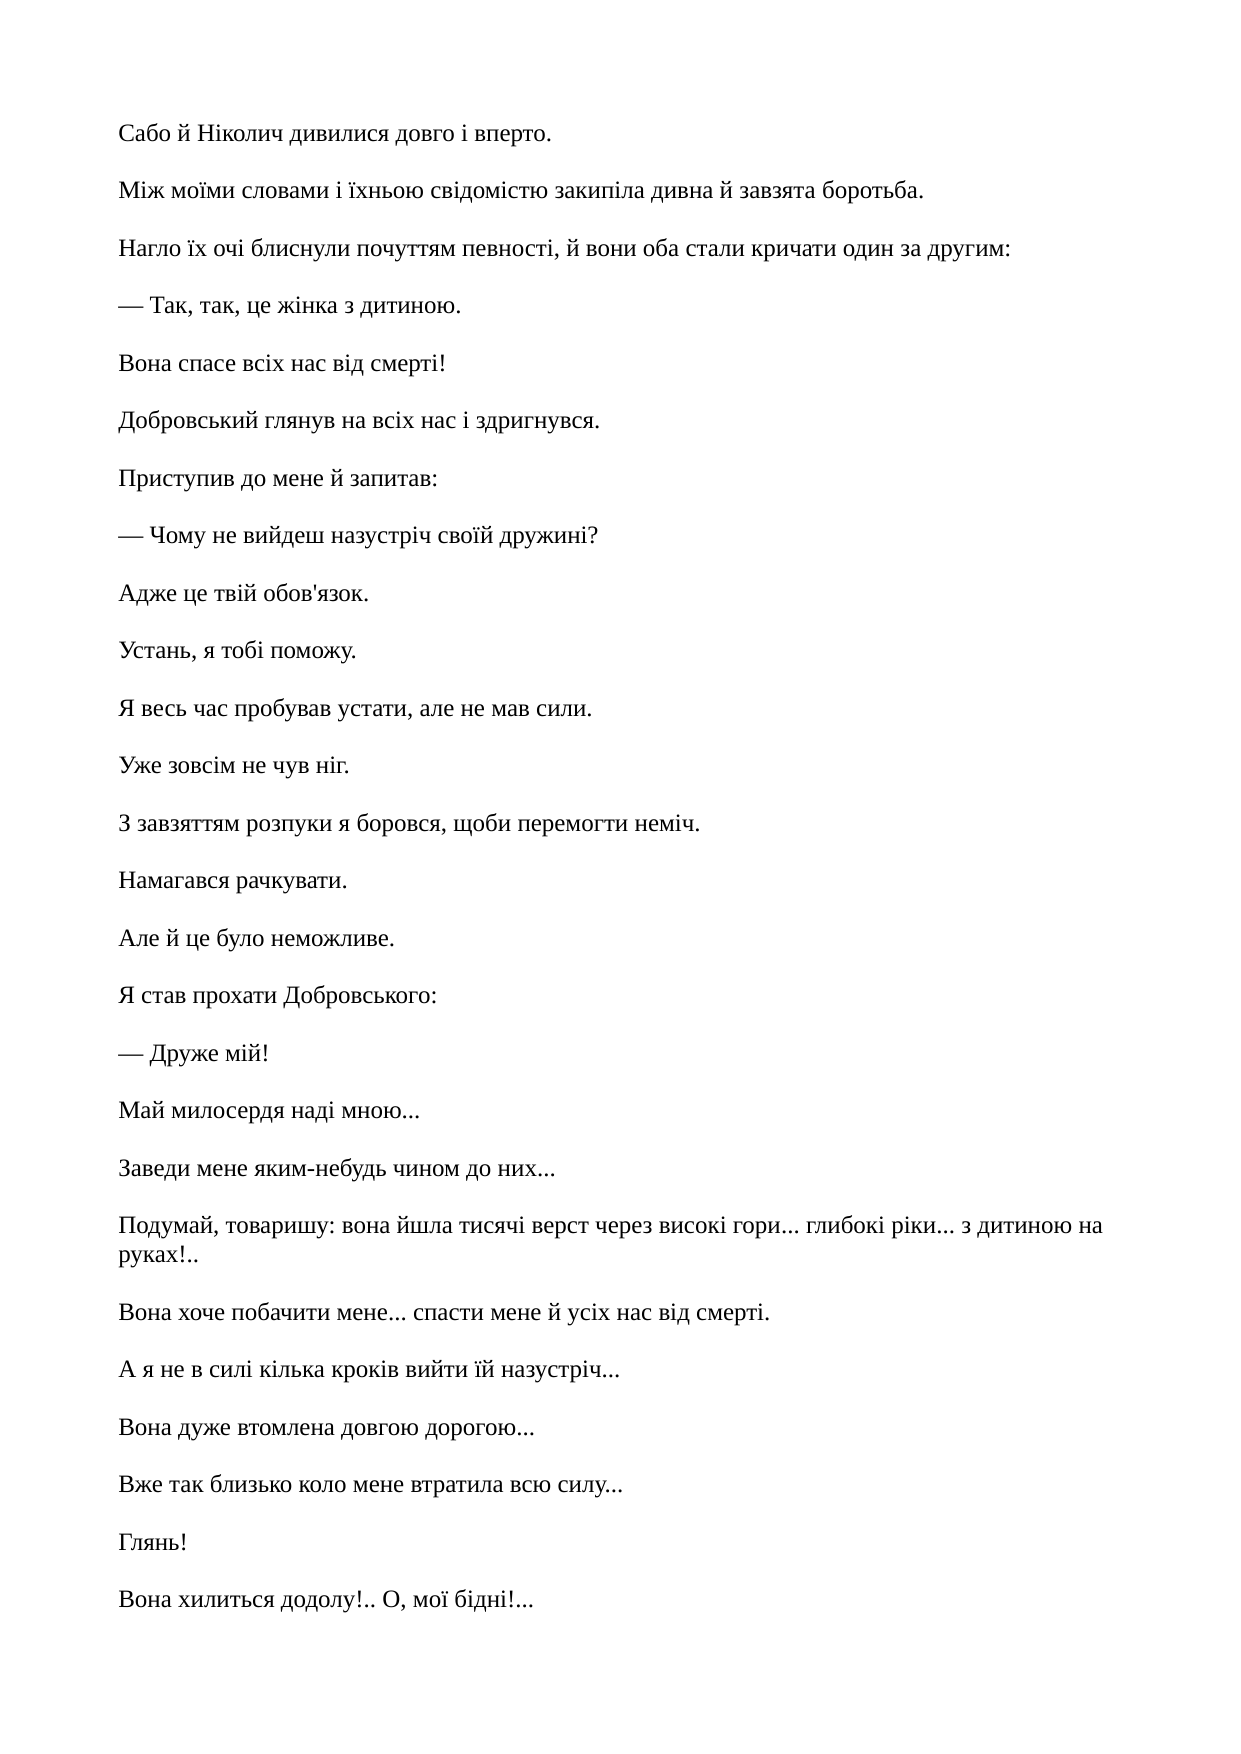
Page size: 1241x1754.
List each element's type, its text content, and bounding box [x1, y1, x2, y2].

text А я не в силі кілька кроків вийти їй назустріч... [118, 1354, 1122, 1383]
text — Чому не вийдеш назустріч своїй дружині? [118, 521, 1122, 549]
text Уже зовсім не чув ніг. [118, 751, 1122, 779]
text Вже так близько коло мене втратила всю силу... [118, 1469, 1122, 1498]
text Май милосердя наді мною... [118, 1096, 1122, 1124]
text Нагло їх очі блиснули почуттям певності, й вони оба стали кричати один за другим: [118, 233, 1122, 262]
text — Так, так, це жінка з дитиною. [118, 291, 1122, 319]
text Але й це було неможливе. [118, 923, 1122, 952]
text Устань, я тобі поможу. [118, 636, 1122, 664]
text Вона дуже втомлена довгою дорогою... [118, 1412, 1122, 1441]
text Глянь! [118, 1527, 1122, 1556]
text Сабо й Ніколич дивилися довго і вперто. [118, 118, 1122, 147]
text Приступив до мене й запитав: [118, 463, 1122, 492]
text Подумай, товаришу: вона йшла тисячі верст через високі гори... глибокі ріки... з дитиною на руках!.. [118, 1211, 1122, 1268]
text Намагався рачкувати. [118, 866, 1122, 894]
text Добровський глянув на всіх нас і здригнувся. [118, 406, 1122, 434]
text Вона хоче побачити мене... спасти мене й усіх нас від смерті. [118, 1297, 1122, 1326]
text Вона хилиться додолу!.. О, мої бідні!... [118, 1584, 1122, 1613]
text Вона спасе всіх нас від смерті! [118, 348, 1122, 377]
text Між моїми словами і їхньою свідомістю закипіла дивна й завзята боротьба. [118, 176, 1122, 204]
text Адже це твій обов'язок. [118, 578, 1122, 607]
text — Друже мій! [118, 1038, 1122, 1067]
text Заведи мене яким-небудь чином до них... [118, 1153, 1122, 1182]
text З завзяттям розпуки я боровся, щоби перемогти неміч. [118, 808, 1122, 837]
text Я став прохати Добровського: [118, 981, 1122, 1009]
text Я весь час пробував устати, але не мав сили. [118, 693, 1122, 722]
